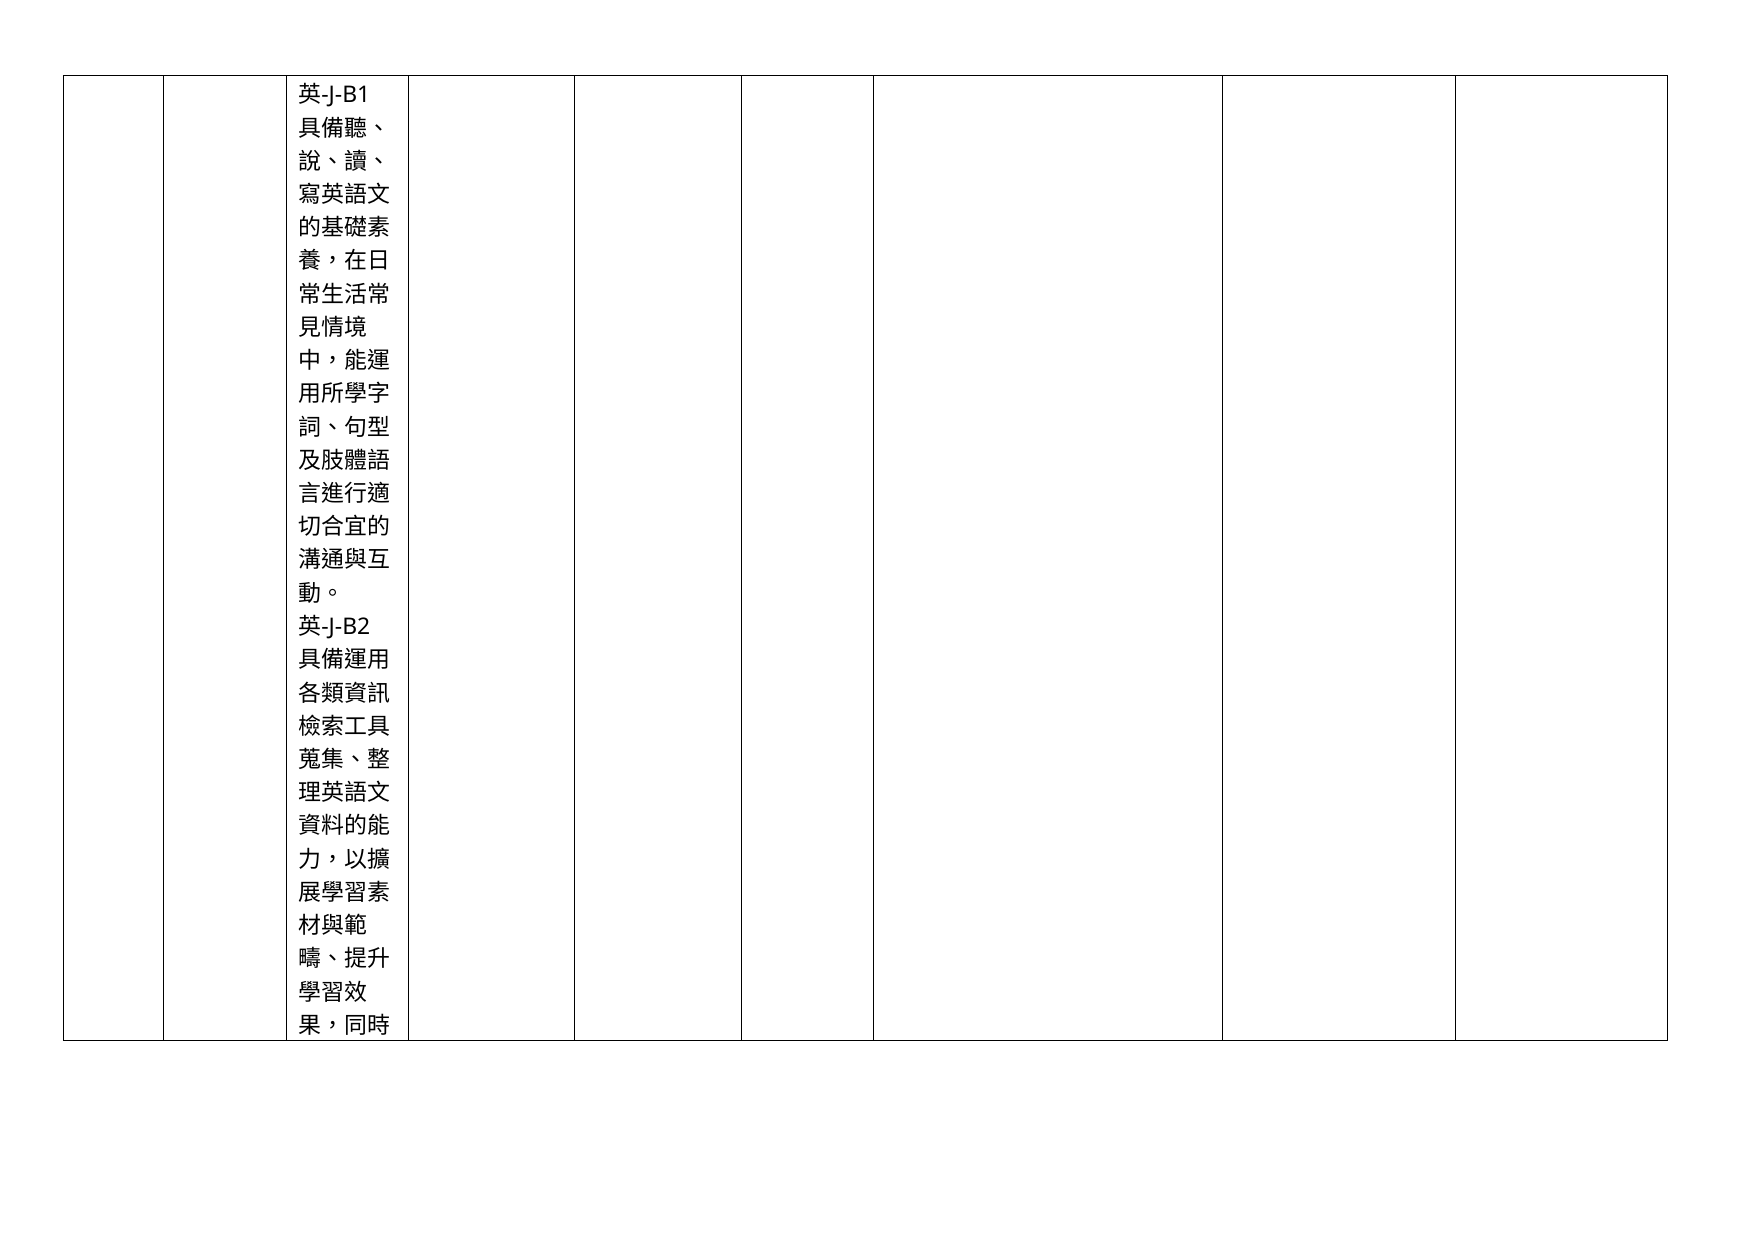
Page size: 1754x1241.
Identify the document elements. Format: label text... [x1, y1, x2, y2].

table_cell [1223, 76, 1455, 1040]
table_cell 英-J-B1 具備聽、說、讀、寫英語文的基礎素養，在日常生活常見情境中，能運用所學字詞、句型及肢體語言進行適切合宜的溝通與互動。 英-J-B2 具備運用各類資訊檢索工具蒐集、整理英語文資料的能力，以擴展學習素材與範疇、提升學習效果，同時 [287, 76, 408, 1040]
table_cell [874, 76, 1222, 1040]
table_cell [164, 76, 286, 1040]
table_cell [409, 76, 574, 1040]
table_cell [64, 76, 163, 1040]
table_cell [1456, 76, 1667, 1040]
table_cell [575, 76, 741, 1040]
table_cell [742, 76, 873, 1040]
